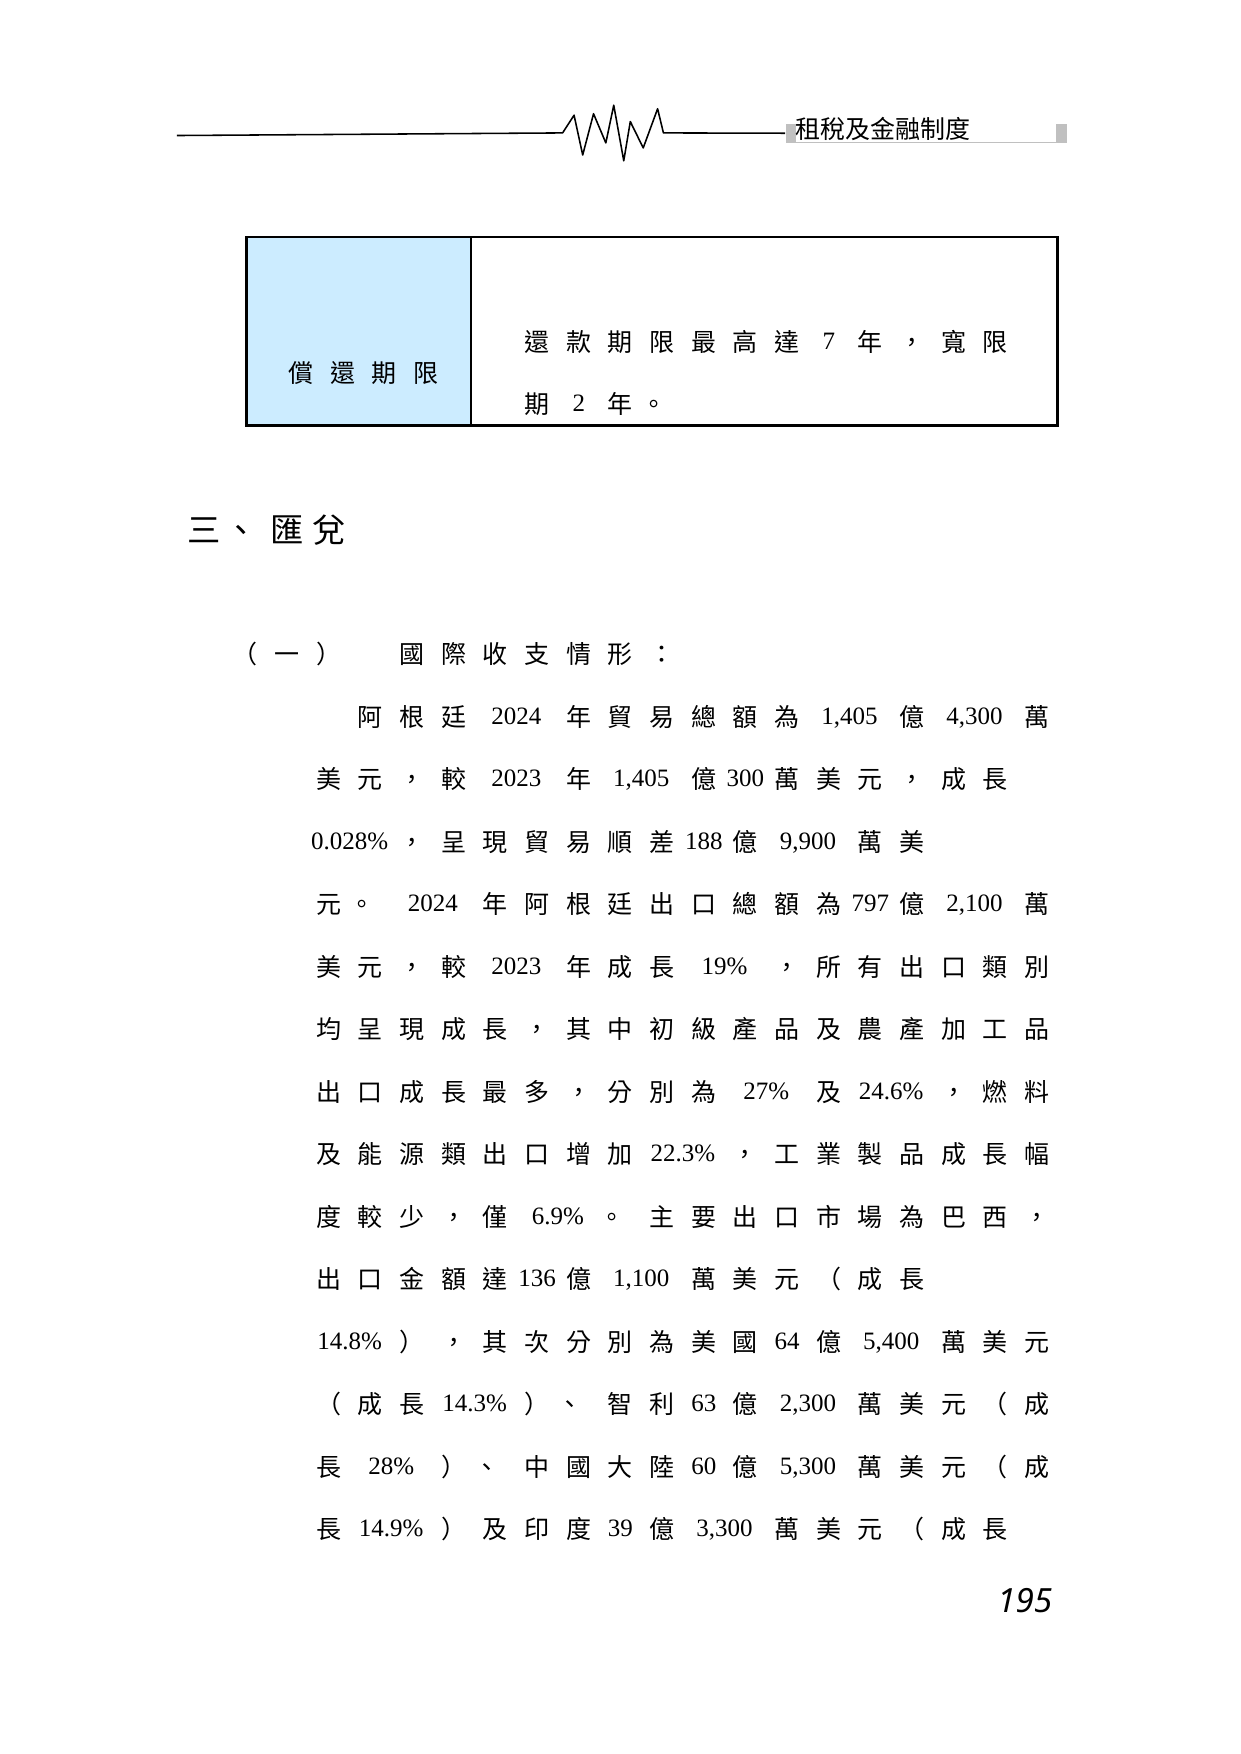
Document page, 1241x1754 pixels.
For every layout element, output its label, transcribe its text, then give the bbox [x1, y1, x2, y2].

table_cell 還款期限最高達7年，寬限期2年。 [472, 238, 1056, 424]
table_cell 償還期限 [248, 238, 470, 424]
text （一） 國際收支情形： [207, 611, 1058, 674]
text 三、匯兌 [183, 486, 1058, 549]
text 阿根廷2024年貿易總額為1,405億4,300萬美元，較2023年1,405億300萬美元，成長0.028%，呈現貿易順差188億9,900萬美元。2024年阿根廷出口總額為797億2,100萬美元，較2023年成長19%，所有出口類別均呈現成長，其中初級產品及農產加工品出口成長最多，分別為27%及24.6%，燃料及能源類出口增加22.3%，工業製品成長幅度較少，僅6.9%。主要出口市場為巴西，出口金額達136億1,100萬美元（成長14.8%），其次分別為美國64億5,400萬美元（成長14.3%）、智利63億2,300萬美元（成長28%）、中國大陸60億5,300萬美元（成長14.9%）及印度39億3,300萬美元（成長 [281, 674, 1058, 1549]
